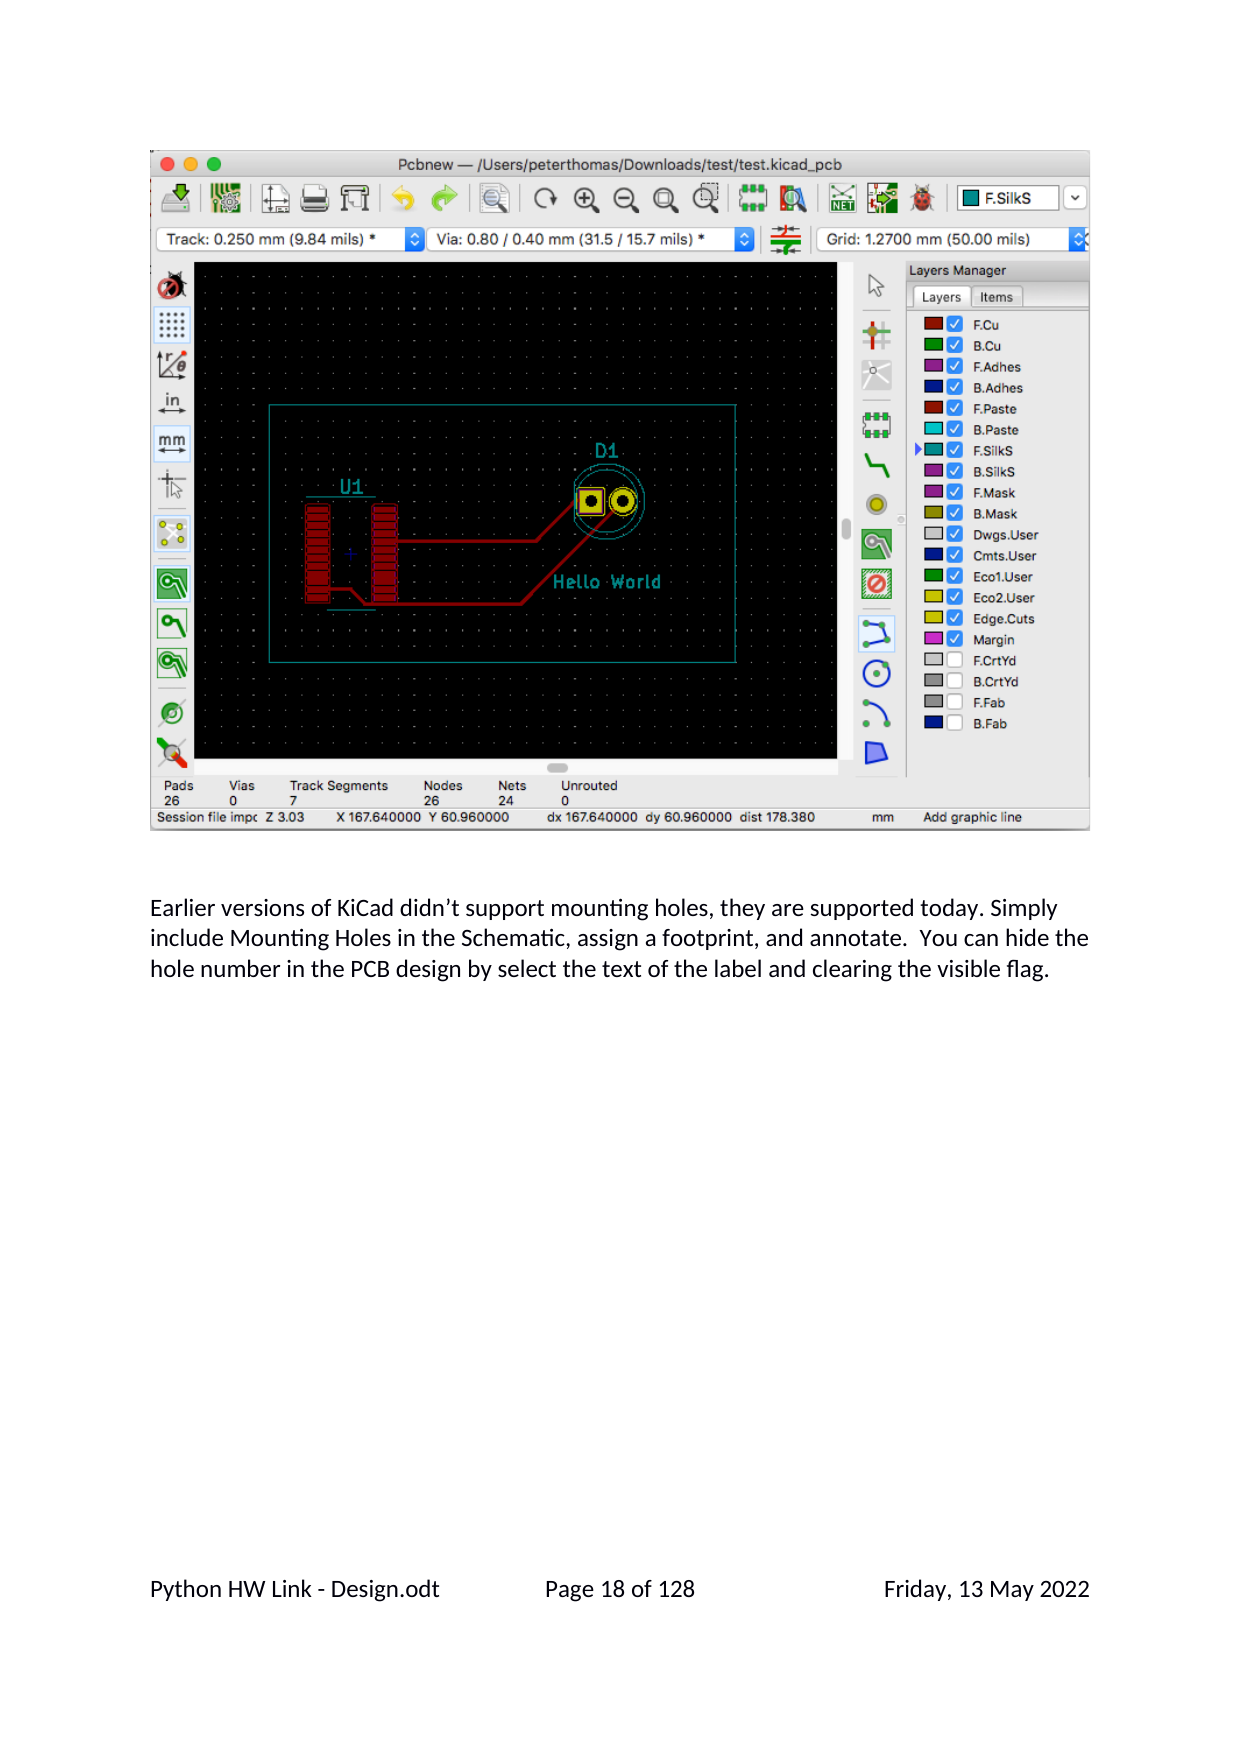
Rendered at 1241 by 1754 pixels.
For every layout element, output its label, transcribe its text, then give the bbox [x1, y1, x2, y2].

picture [150, 150, 1091, 831]
text Earlier versions of KiCad didn’t support mounting holes, they are supported today. Simply include Mounting Holes in the Schematic, assign a footprint, and annotate. You can hide the hole number in the PCB design by select the text of the label and clearing the visible flag. [150, 892, 1090, 983]
